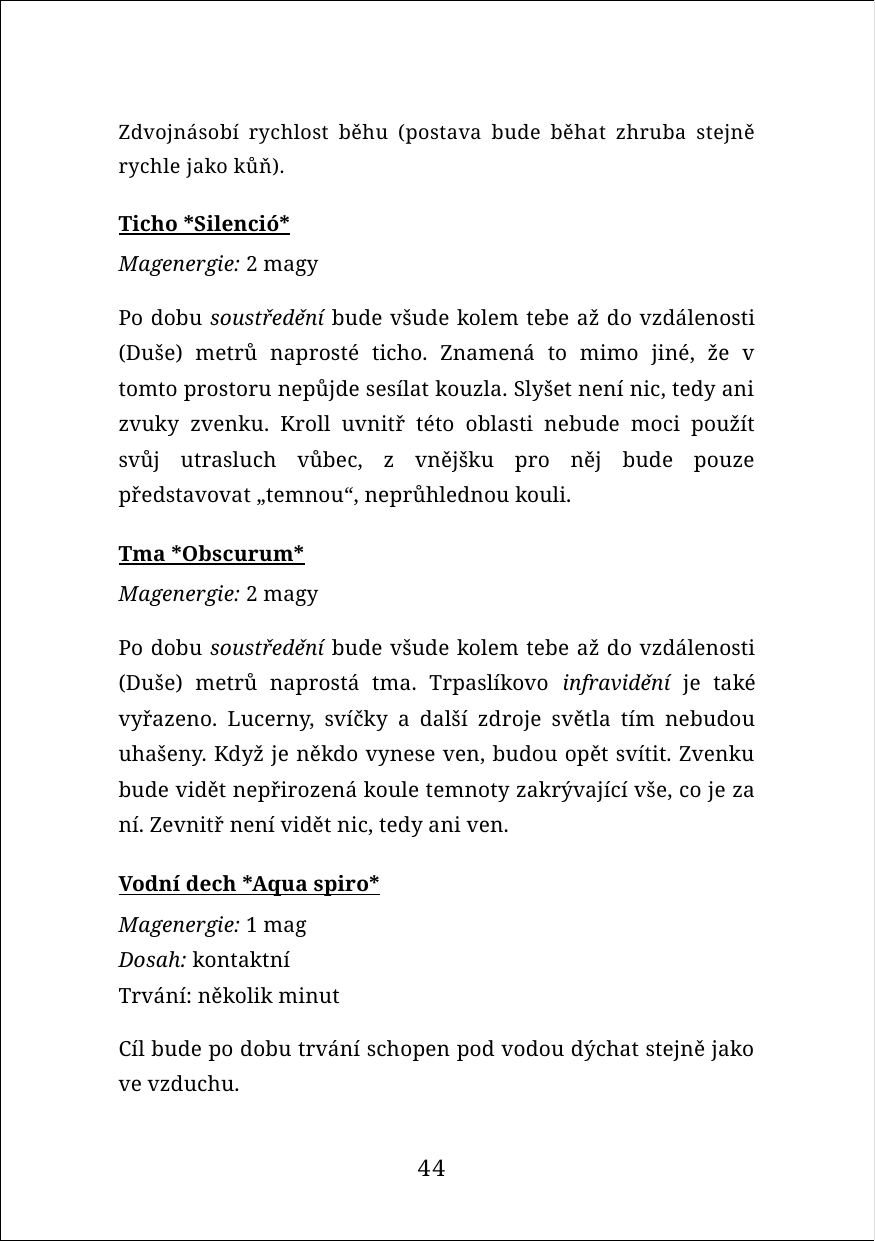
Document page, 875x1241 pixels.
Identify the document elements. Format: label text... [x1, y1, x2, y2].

text Cíl bude po dobu trvání schopen pod vodou dýchat stejně jako ve vzduchu. [118, 1034, 756, 1098]
subtitle Tma *Obscurum* [118, 539, 756, 568]
text Po dobu soustředění bude všude kolem tebe až do vzdálenosti (Duše) metrů naprosté ticho. Znamená to mimo jiné, že v tomto prostoru nepůjde sesílat kouzla. Slyšet není nic, tedy ani zvuky zvenku. Kroll uvnitř této oblasti nebude moci použít svůj utrasluch vůbec, z vnějšku pro něj bude pouze představovat „temnou“, neprůhlednou kouli. [118, 303, 756, 509]
text Magenergie: 2 magy [118, 579, 756, 608]
text Zdvojnásobí rychlost běhu (postava bude běhat zhruba stejně rychle jako kůň). [118, 118, 756, 179]
subtitle Vodní dech *Aqua spiro* [118, 869, 756, 898]
text Magenergie: 2 magy [118, 249, 756, 278]
text Magenergie: 1 mag Dosah: kontaktní Trvání: několik minut [118, 910, 756, 1009]
text Po dobu soustředění bude všude kolem tebe až do vzdálenosti (Duše) metrů naprostá tma. Trpaslíkovo infravidění je také vyřazeno. Lucerny, svíčky a další zdroje světla tím nebudou uhašeny. Když je někdo vynese ven, budou opět svítit. Zvenku bude vidět nepřirozená koule temnoty zakrývající vše, co je za ní. Zevnitř není vidět nic, tedy ani ven. [118, 633, 756, 839]
subtitle Ticho *Silenció* [118, 209, 756, 238]
